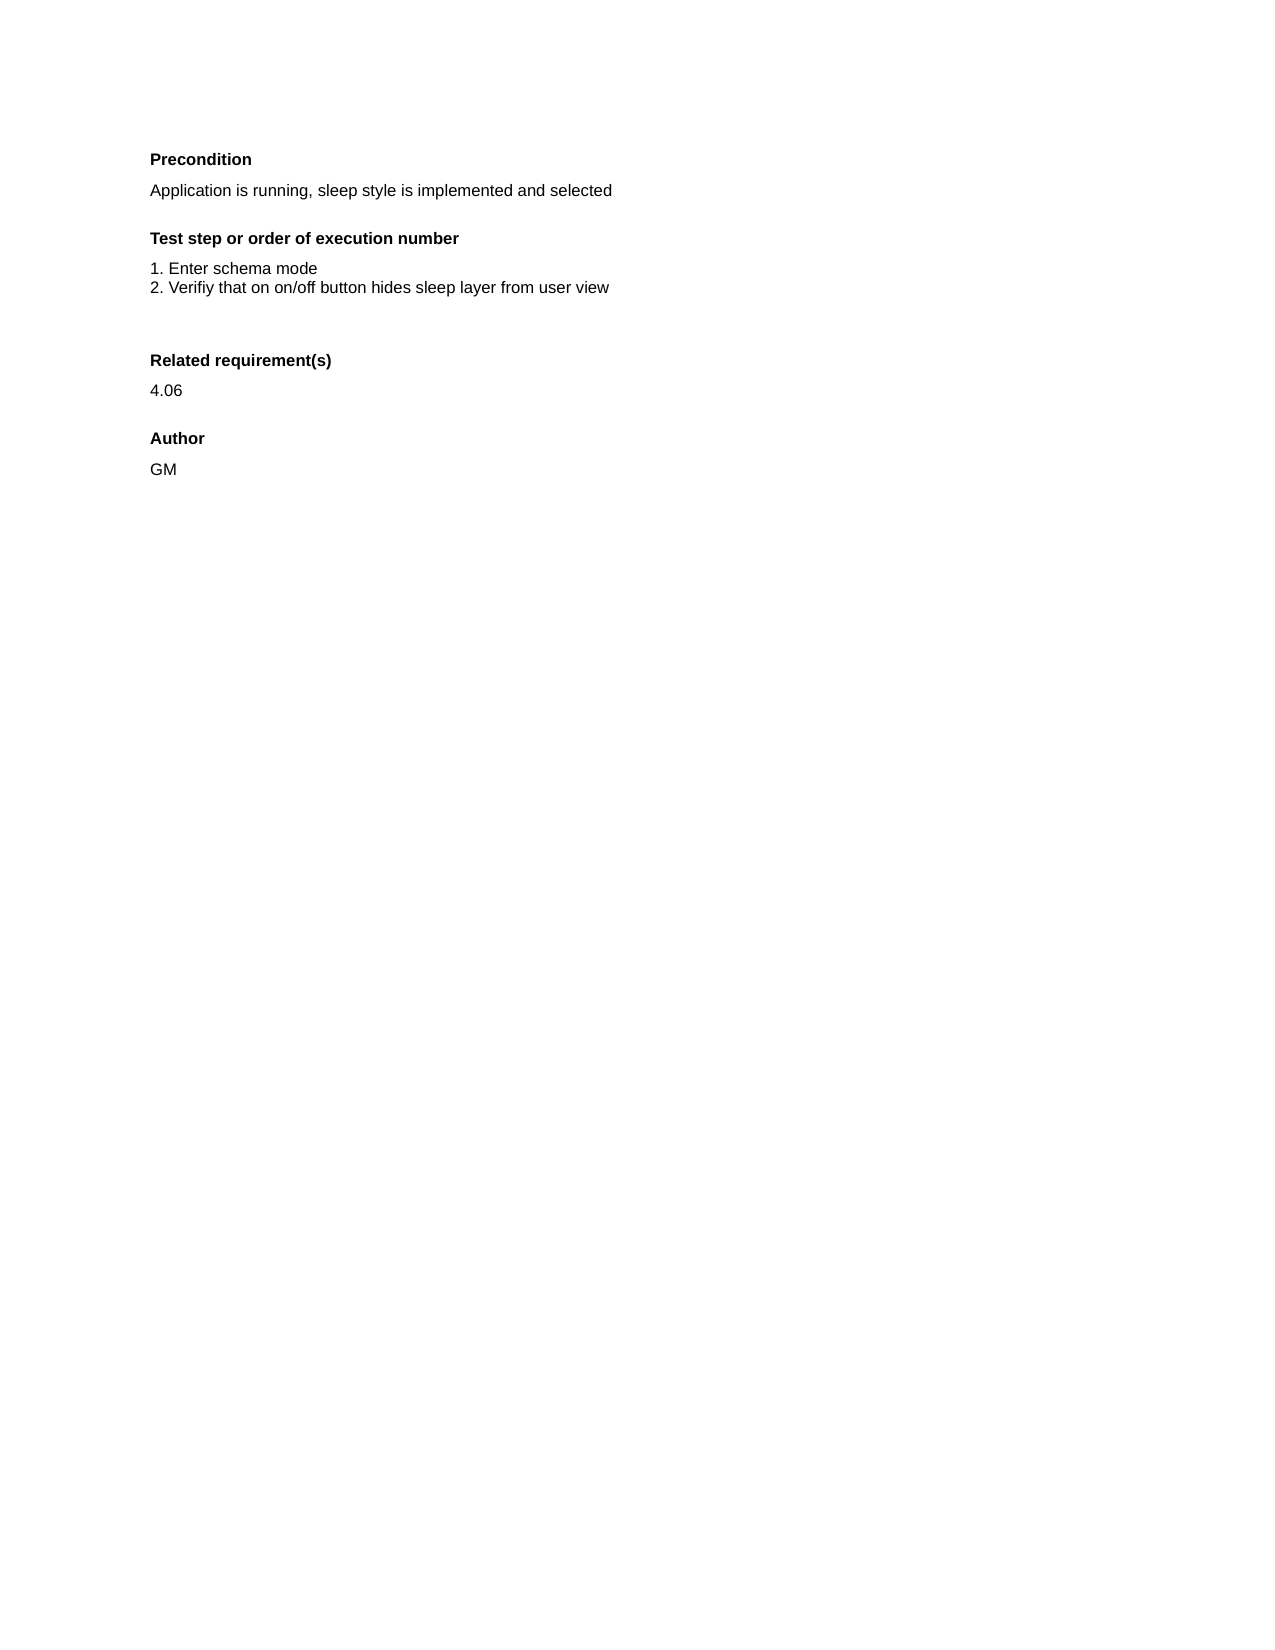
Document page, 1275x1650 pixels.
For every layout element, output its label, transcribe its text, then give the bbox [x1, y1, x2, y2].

subtitle Test step or order of execution number [150, 229, 1125, 248]
text 1. Enter schema mode 2. Verifiy that on on/off button hides sleep layer from user view [150, 259, 1125, 321]
text Application is running, sleep style is implemented and selected [150, 180, 1125, 199]
text 4.06 [150, 381, 1125, 400]
subtitle Related requirement(s) [150, 351, 1125, 370]
text GM [150, 459, 1125, 587]
subtitle Precondition [150, 150, 1125, 169]
subtitle Author [150, 429, 1125, 448]
